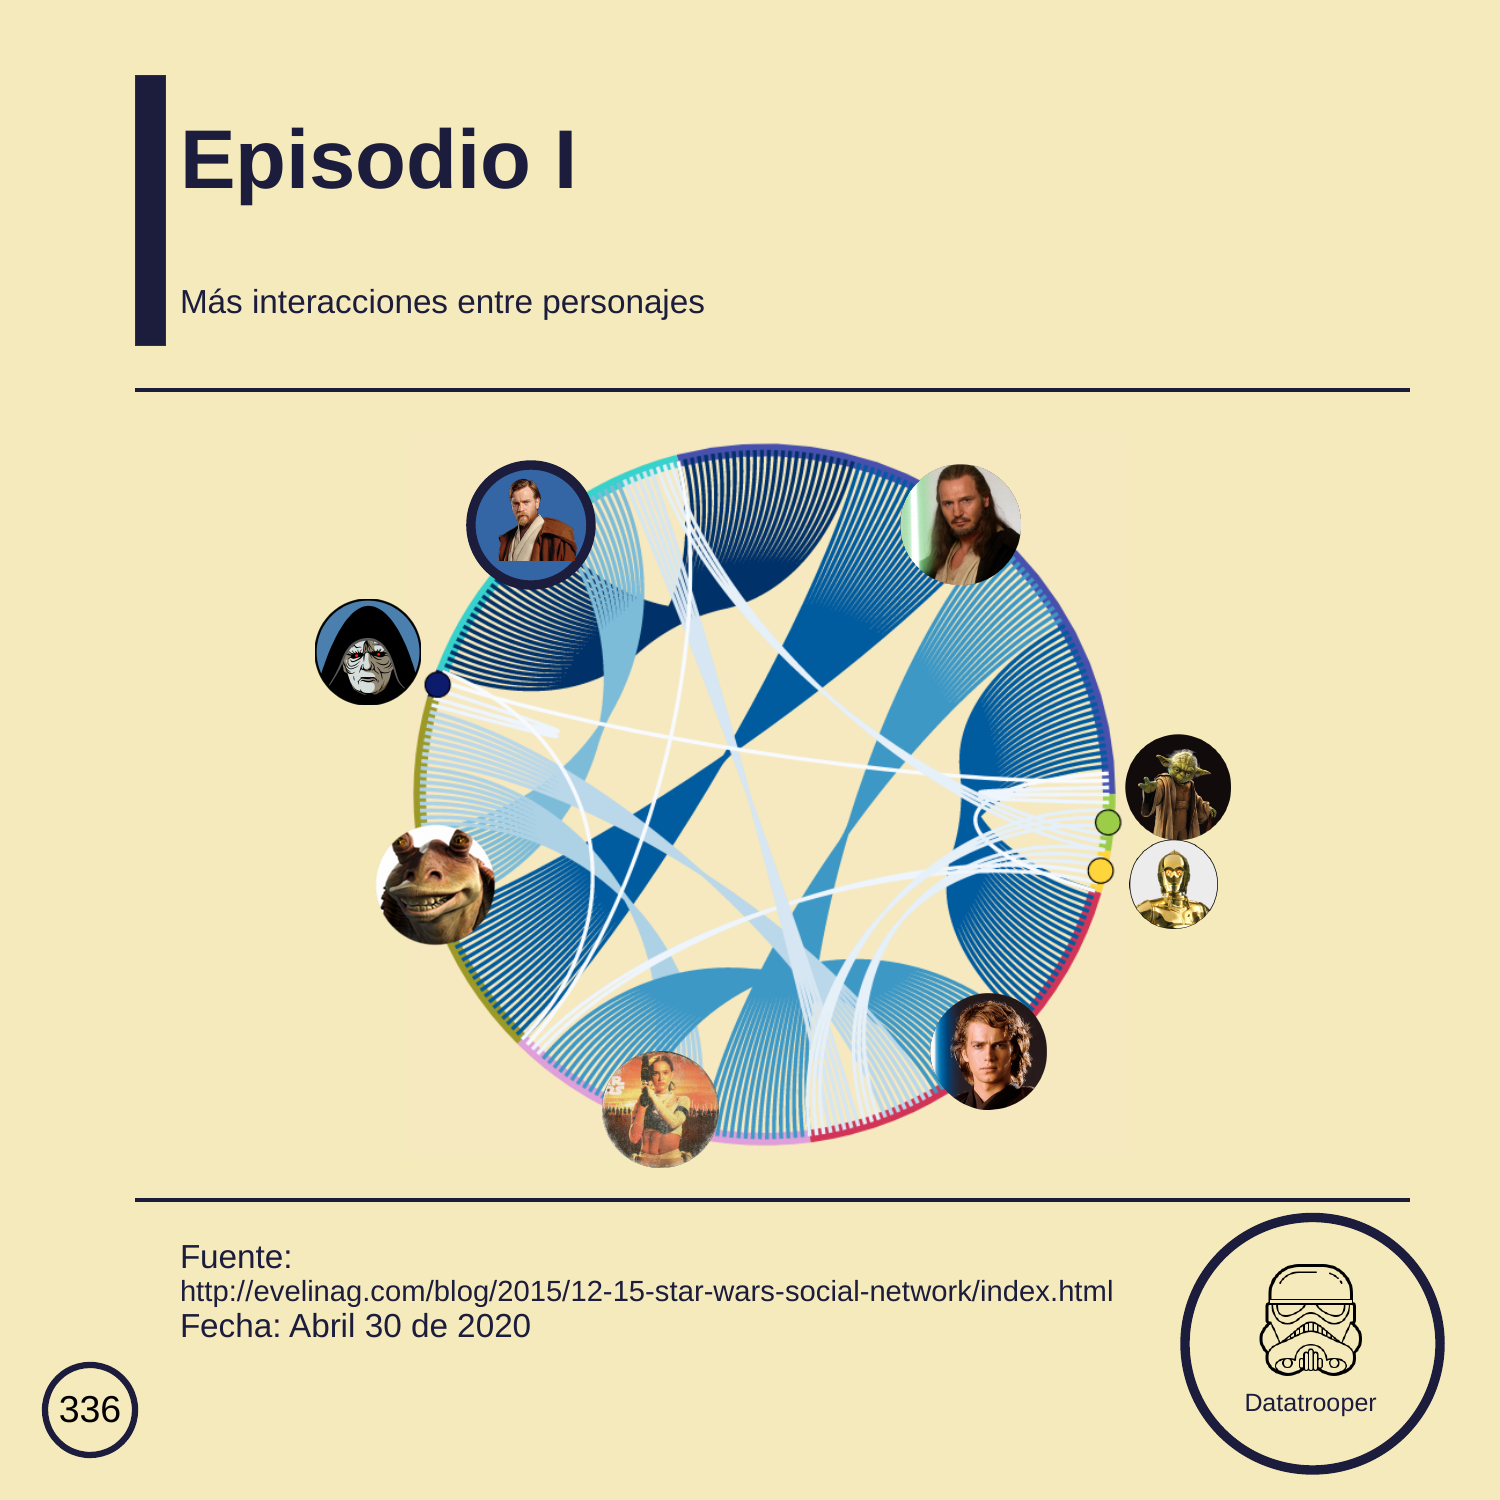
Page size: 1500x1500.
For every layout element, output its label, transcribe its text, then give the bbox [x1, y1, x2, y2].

text_box 336 [45, 1364, 136, 1456]
title Fuente: http://evelinag.com/blog/2015/12-15-star-wars-social-network/index.html Fecha: Abril 30 de 2020 [180, 1217, 1201, 1366]
picture [315, 434, 1231, 1171]
title Episodio I [180, 64, 1351, 254]
title Más interacciones entre personajes [180, 254, 1351, 350]
text_box Datatrooper [1235, 1379, 1386, 1425]
picture [1235, 1244, 1386, 1379]
text_box [482, 561, 579, 586]
text_box [1185, 1217, 1441, 1471]
text_box [499, 465, 563, 474]
text_box [135, 75, 166, 346]
